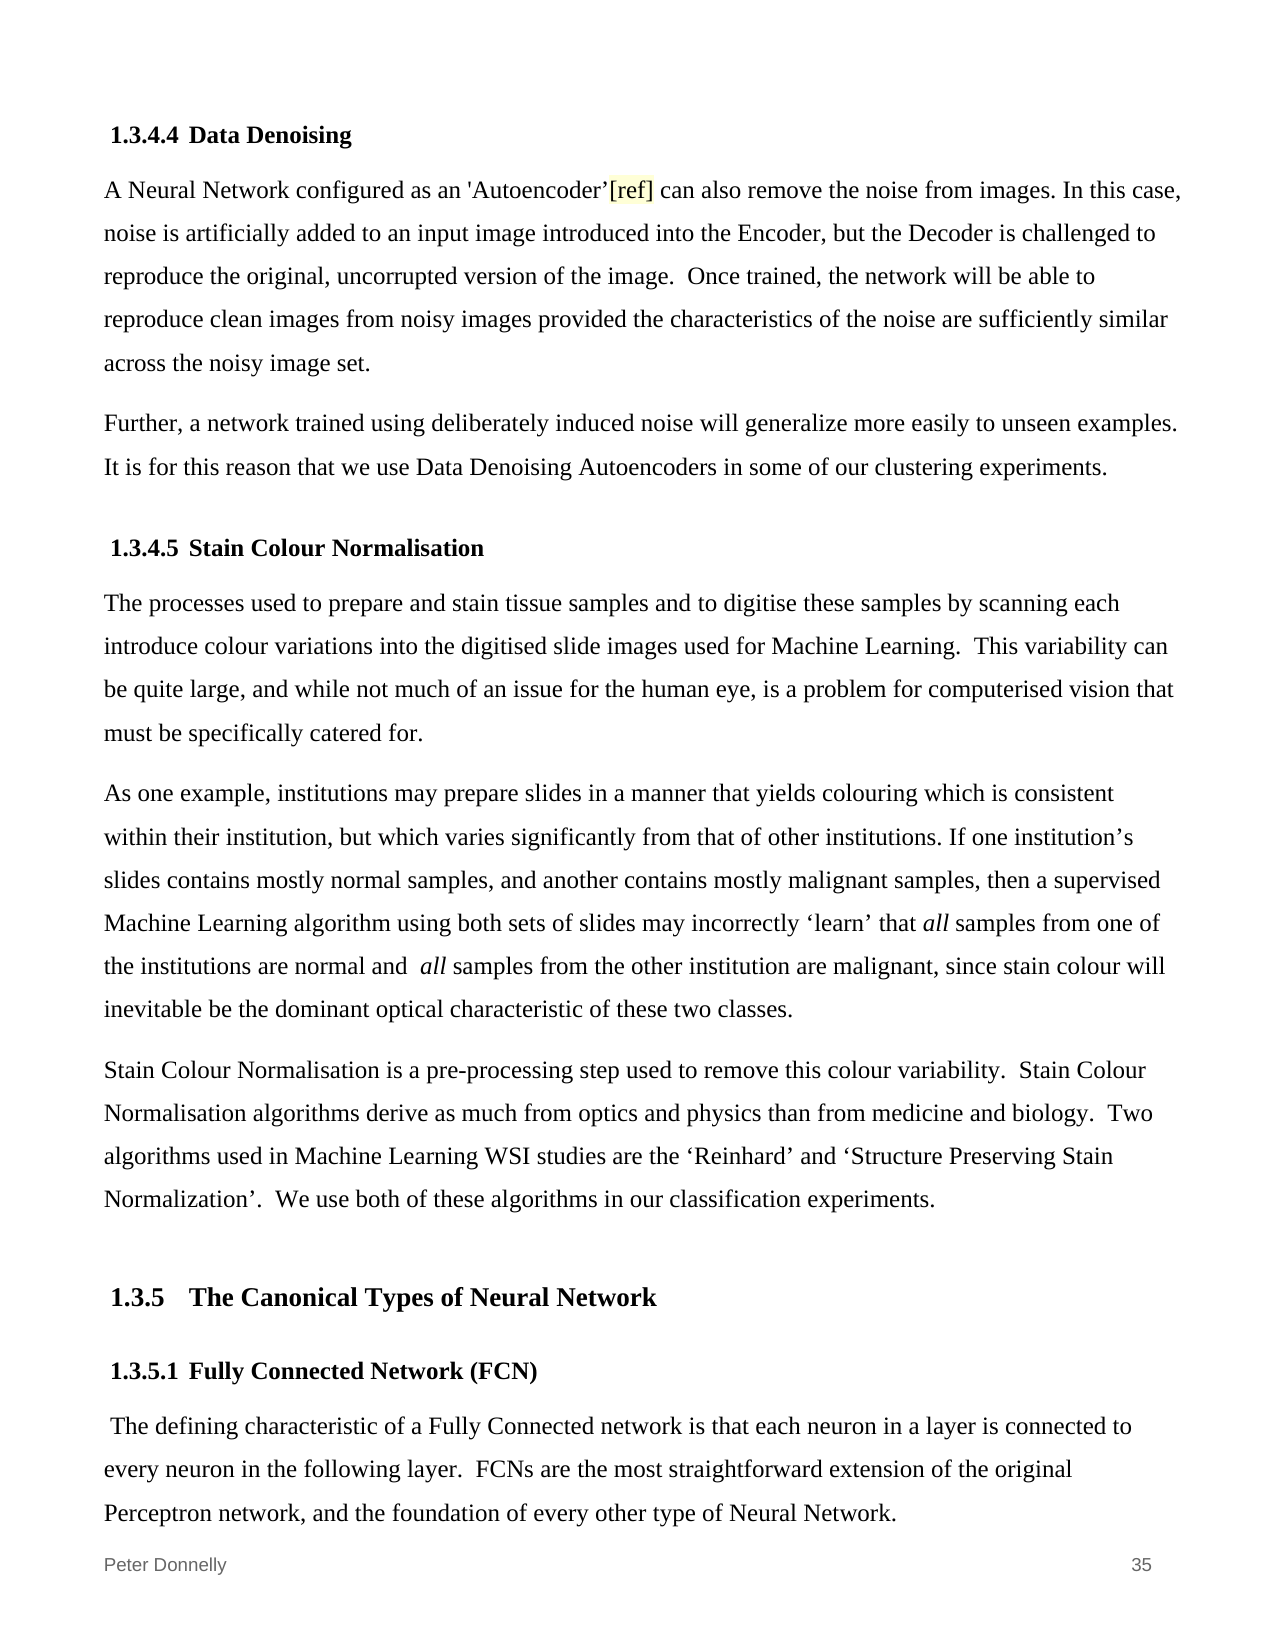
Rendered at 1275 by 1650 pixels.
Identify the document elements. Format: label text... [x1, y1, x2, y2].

text Further, a network trained using deliberately induced noise will generalize more easily to unseen examples. It is for this reason that we use Data Denoising Autoencoders in some of our clustering experiments. [103, 408, 1181, 480]
text As one example, institutions may prepare slides in a manner that yields colouring which is consistent within their institution, but which varies significantly from that of other institutions. If one institution’s slides contains mostly normal samples, and another contains mostly malignant samples, then a supervised Machine Learning algorithm using both sets of slides may incorrectly ‘learn’ that all samples from one of the institutions are normal and all samples from the other institution are malignant, since stain colour will inevitable be the dominant optical characteristic of these two classes. [103, 778, 1181, 1023]
subtitle Stain Colour Normalisation [103, 533, 1181, 562]
text The processes used to prepare and stain tissue samples and to digitise these samples by scanning each introduce colour variations into the digitised slide images used for Machine Learning. This variability can be quite large, and while not much of an issue for the human eye, is a problem for computerised vision that must be specifically catered for. [103, 588, 1181, 746]
subtitle Fully Connected Network (FCN) [103, 1356, 1181, 1385]
subtitle Data Denoising [103, 120, 1181, 148]
text Stain Colour Normalisation is a pre-processing step used to remove this colour variability. Stain Colour Normalisation algorithms derive as much from optics and physics than from medicine and biology. Two algorithms used in Machine Learning WSI studies are the ‘Reinhard’ and ‘Structure Preserving Stain Normalization’. We use both of these algorithms in our classification experiments. [103, 1055, 1181, 1213]
text The defining characteristic of a Fully Connected network is that each neuron in a layer is connected to every neuron in the following layer. FCNs are the most straightforward extension of the original Perceptron network, and the foundation of every other type of Neural Network. [103, 1411, 1181, 1526]
subtitle The Canonical Types of Neural Network [103, 1281, 1181, 1312]
text A Neural Network configured as an 'Autoencoder’[ref] can also remove the noise from images. In this case, noise is artificially added to an input image introduced into the Encoder, but the Decoder is challenged to reproduce the original, uncorrupted version of the image. Once trained, the network will be able to reproduce clean images from noisy images provided the characteristics of the noise are sufficiently similar across the noisy image set. [103, 175, 1181, 376]
